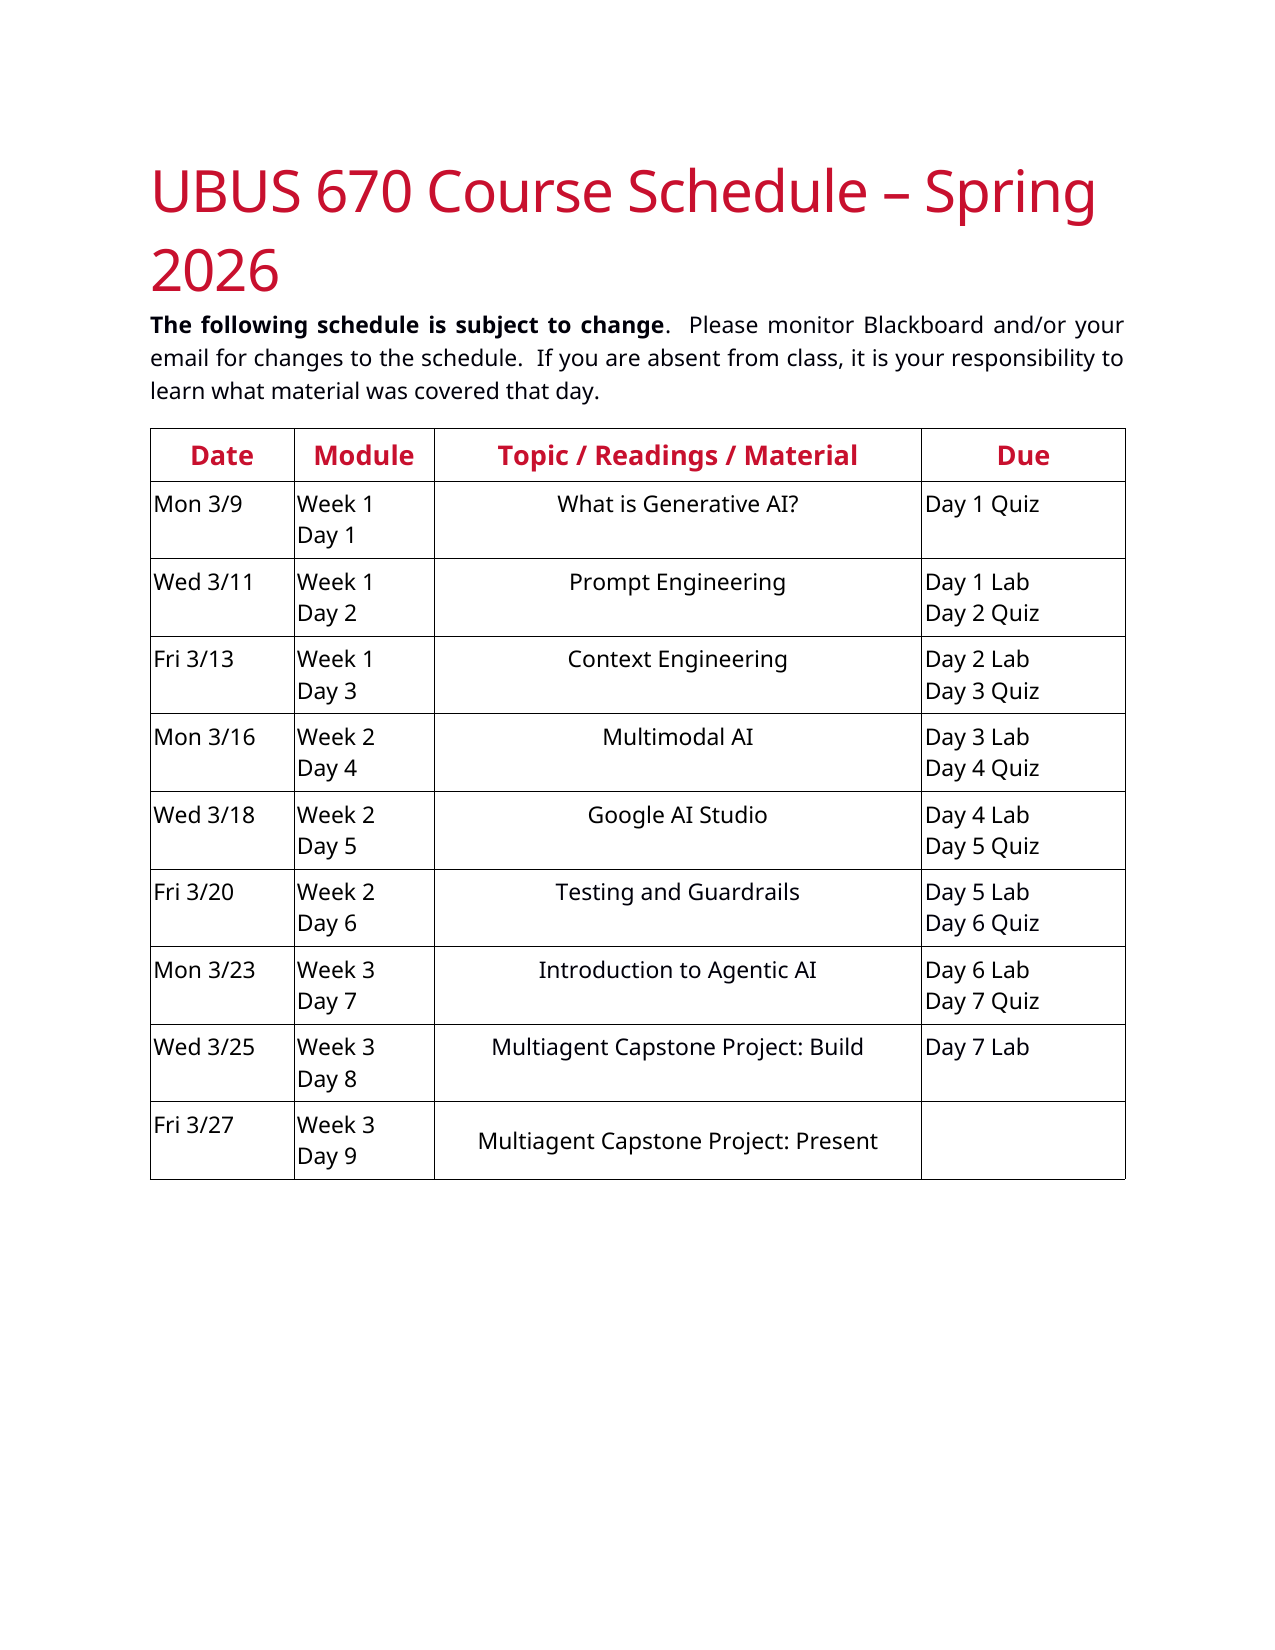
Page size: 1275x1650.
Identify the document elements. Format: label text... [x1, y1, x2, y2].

table_cell Wed 3/11 [151, 559, 294, 636]
table_cell Fri 3/13 [151, 637, 294, 713]
table_cell Multimodal AI [435, 714, 921, 791]
table_cell Mon 3/16 [151, 714, 294, 791]
table_cell Day 3 Lab Day 4 Quiz [922, 714, 1125, 791]
table_cell Fri 3/20 [151, 870, 294, 946]
table_cell Google AI Studio [435, 792, 921, 868]
text The following schedule is subject to change. Please monitor Blackboard and/or your email for changes to the schedule. If you are absent from class, it is your responsibility to learn what material was covered that day. [150, 309, 1125, 406]
table_cell Multiagent Capstone Project: Build [435, 1025, 921, 1101]
table_cell [922, 1102, 1125, 1179]
table_cell Day 4 Lab Day 5 Quiz [922, 792, 1125, 868]
table_cell Week 3 Day 7 [295, 947, 434, 1024]
table_cell Week 2 Day 4 [295, 714, 434, 791]
table_cell Day 7 Lab [922, 1025, 1125, 1101]
table_cell Introduction to Agentic AI [435, 947, 921, 1024]
table_cell Week 2 Day 6 [295, 870, 434, 946]
table_cell Context Engineering [435, 637, 921, 713]
table_cell Week 3 Day 9 [295, 1102, 434, 1179]
table_cell Mon 3/9 [151, 482, 294, 558]
table_cell Week 2 Day 5 [295, 792, 434, 868]
table_cell Week 1 Day 3 [295, 637, 434, 713]
table_cell Week 1 Day 2 [295, 559, 434, 636]
table_cell Day 1 Lab Day 2 Quiz [922, 559, 1125, 636]
table_cell Day 6 Lab Day 7 Quiz [922, 947, 1125, 1024]
table_cell Week 1 Day 1 [295, 482, 434, 558]
title UBUS 670 Course Schedule – Spring 2026 [150, 150, 1125, 309]
table_cell Testing and Guardrails [435, 870, 921, 946]
table_cell Wed 3/18 [151, 792, 294, 868]
table_cell Week 3 Day 8 [295, 1025, 434, 1101]
table_cell Day 2 Lab Day 3 Quiz [922, 637, 1125, 713]
table_cell Wed 3/25 [151, 1025, 294, 1101]
table_header Date [151, 429, 294, 481]
table_cell Mon 3/23 [151, 947, 294, 1024]
table_cell Day 5 Lab Day 6 Quiz [922, 870, 1125, 946]
table_cell What is Generative AI? [435, 482, 921, 558]
table_cell Fri 3/27 [151, 1102, 294, 1179]
table_header Module [295, 429, 434, 481]
table_cell Day 1 Quiz [922, 482, 1125, 558]
table_header Topic / Readings / Material [435, 429, 921, 481]
table_cell Prompt Engineering [435, 559, 921, 636]
table_cell Multiagent Capstone Project: Present [435, 1102, 921, 1179]
table_header Due [922, 429, 1125, 481]
